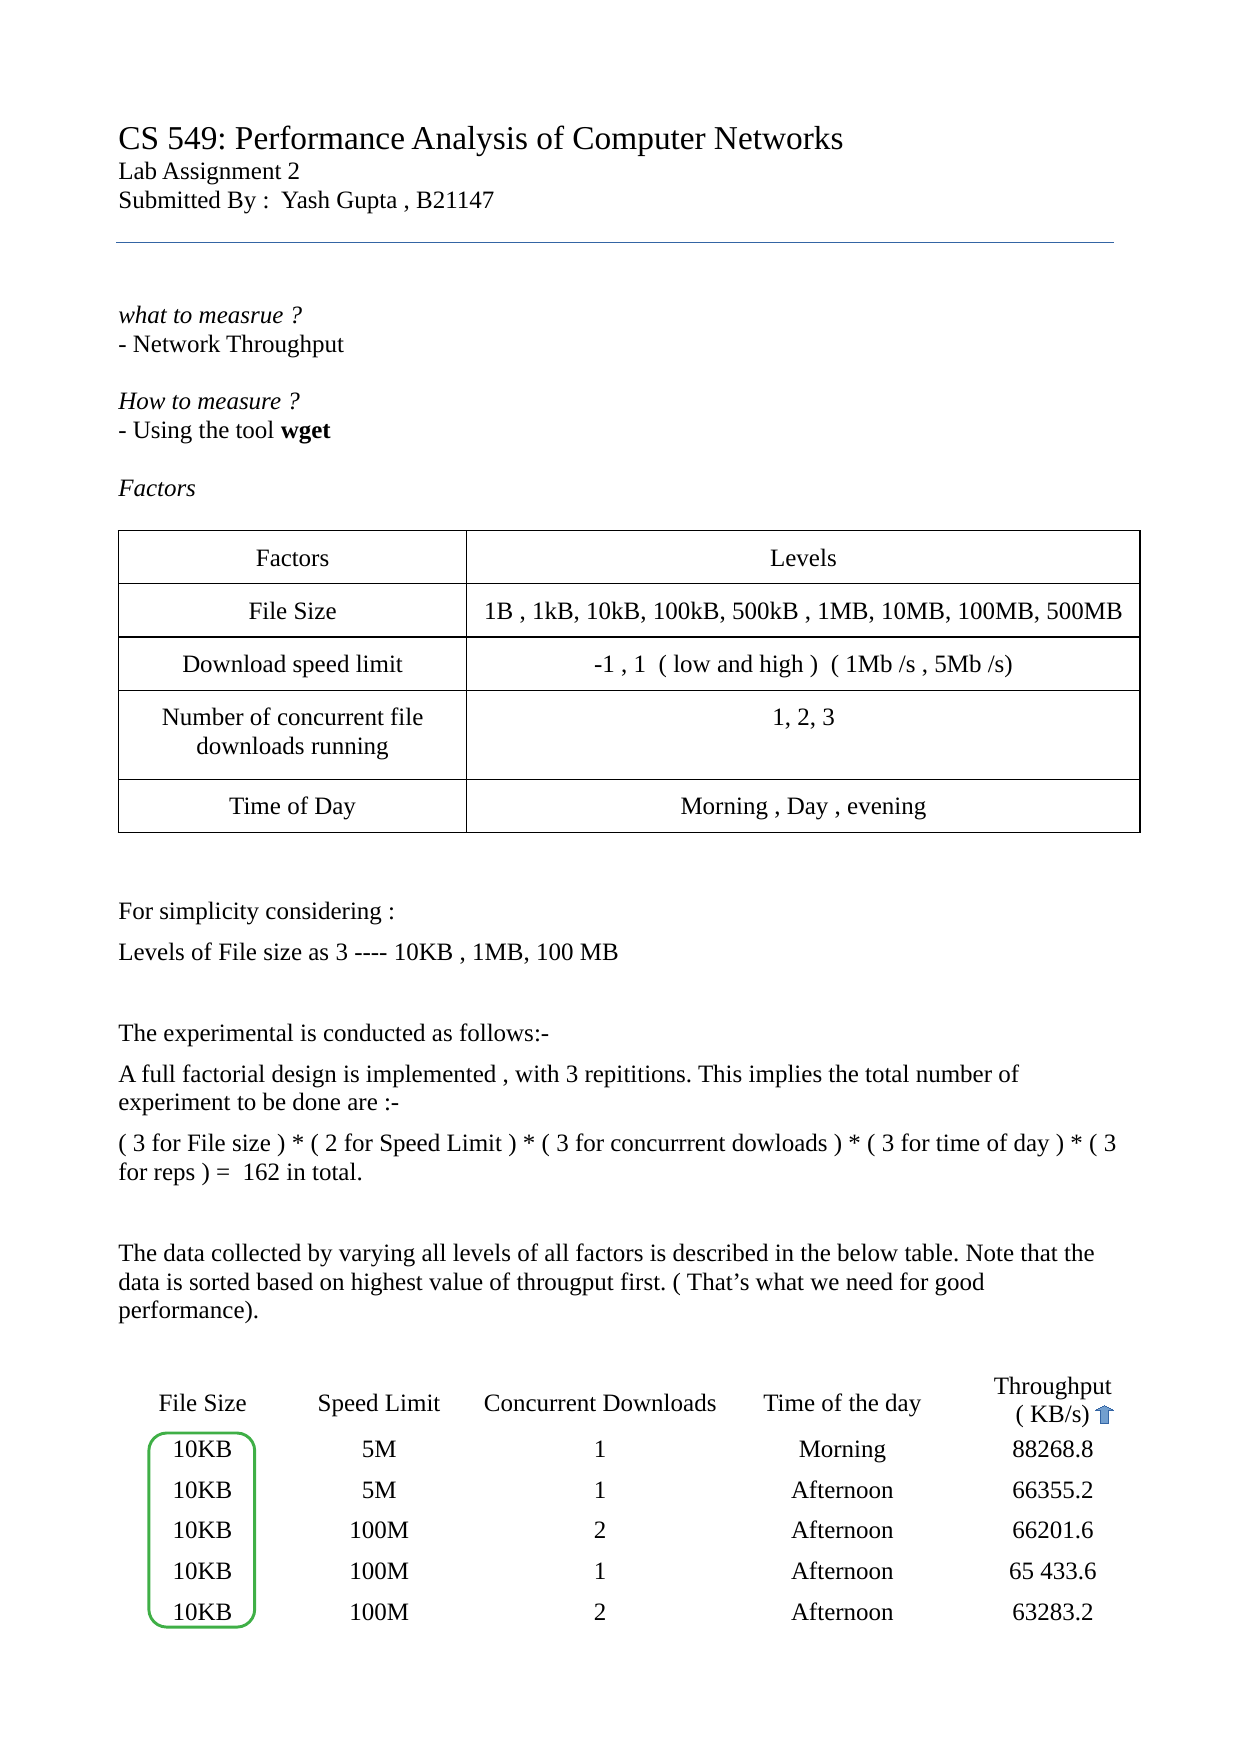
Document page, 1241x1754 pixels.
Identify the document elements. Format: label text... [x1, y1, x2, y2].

text - Using the tool wget [118, 415, 1122, 444]
table_cell 66201.6 [952, 1510, 1153, 1550]
table_cell Time of Day [119, 780, 466, 832]
table_cell 1 [467, 1469, 733, 1509]
text The experimental is conducted as follows:- [118, 1018, 1122, 1047]
table_cell 5M [291, 1469, 467, 1509]
table_cell Afternoon [733, 1591, 952, 1631]
table_cell 10KB [114, 1591, 291, 1631]
table_cell 63283.2 [952, 1591, 1153, 1631]
table_cell [257, 1550, 291, 1591]
text For simplicity considering : [118, 896, 1122, 925]
table_cell 2 [467, 1591, 733, 1631]
table_cell Morning [733, 1428, 952, 1469]
text The data collected by varying all levels of all factors is described in the below table. Note that the data is sorted based on highest value of througput first. ( That’s what we need for good performance). [118, 1238, 1122, 1324]
table_cell 88268.8 [952, 1428, 1153, 1469]
table_cell 100M [291, 1591, 467, 1631]
text what to measrue ? [118, 300, 1122, 329]
table_cell Number of concurrent file downloads running [119, 691, 466, 778]
table_cell 1 [467, 1550, 733, 1591]
table_cell 10KB [151, 1550, 253, 1591]
table_cell -1 , 1 ( low and high ) ( 1Mb /s , 5Mb /s) [467, 638, 1139, 689]
table_cell [114, 1469, 147, 1509]
table_header Concurrent Downloads [467, 1371, 733, 1428]
table_cell Download speed limit [119, 638, 466, 689]
table_cell 1B , 1kB, 10kB, 100kB, 500kB , 1MB, 10MB, 100MB, 500MB [467, 584, 1139, 636]
table_cell [114, 1550, 147, 1591]
table_cell 1 [467, 1428, 733, 1469]
table_cell 10KB [151, 1469, 253, 1509]
table_header Levels [467, 531, 1139, 583]
table_cell Morning , Day , evening [467, 780, 1139, 832]
text ( 3 for File size ) * ( 2 for Speed Limit ) * ( 3 for concurrrent dowloads ) * ( 3 for time of day ) * ( 3 for reps ) = 162 in total. [118, 1128, 1122, 1186]
table_cell 2 [467, 1510, 733, 1550]
table_cell 100M [291, 1550, 467, 1591]
text Levels of File size as 3 ---- 10KB , 1MB, 100 MB [118, 937, 1122, 966]
text Lab Assignment 2 [118, 156, 1122, 185]
table_cell [114, 1510, 147, 1550]
table_cell 65 433.6 [952, 1550, 1153, 1591]
table_header Throughput ( KB/s) [952, 1371, 1153, 1428]
text A full factorial design is implemented , with 3 repititions. This implies the total number of experiment to be done are :- [118, 1059, 1122, 1116]
table_cell 66355.2 [952, 1469, 1153, 1509]
table_cell [257, 1510, 291, 1550]
table_header File Size [114, 1371, 291, 1428]
table_cell 100M [291, 1510, 467, 1550]
table_cell 10KB [114, 1428, 291, 1469]
table_cell 10KB [151, 1510, 253, 1550]
table_cell 1, 2, 3 [467, 691, 1139, 778]
table_cell File Size [119, 584, 466, 636]
table_cell Afternoon [733, 1550, 952, 1591]
table_header Time of the day [733, 1371, 952, 1428]
table_header Speed Limit [291, 1371, 467, 1428]
text Submitted By : Yash Gupta , B21147 [118, 185, 1122, 214]
table_cell [257, 1469, 291, 1509]
table_header Factors [119, 531, 466, 583]
table_cell Afternoon [733, 1510, 952, 1550]
table_cell Afternoon [733, 1469, 952, 1509]
text Factors [118, 473, 1122, 501]
text How to measure ? [118, 386, 1122, 415]
text - Network Throughput [118, 329, 1122, 358]
text CS 549: Performance Analysis of Computer Networks [118, 118, 1122, 156]
table_cell 5M [291, 1428, 467, 1469]
